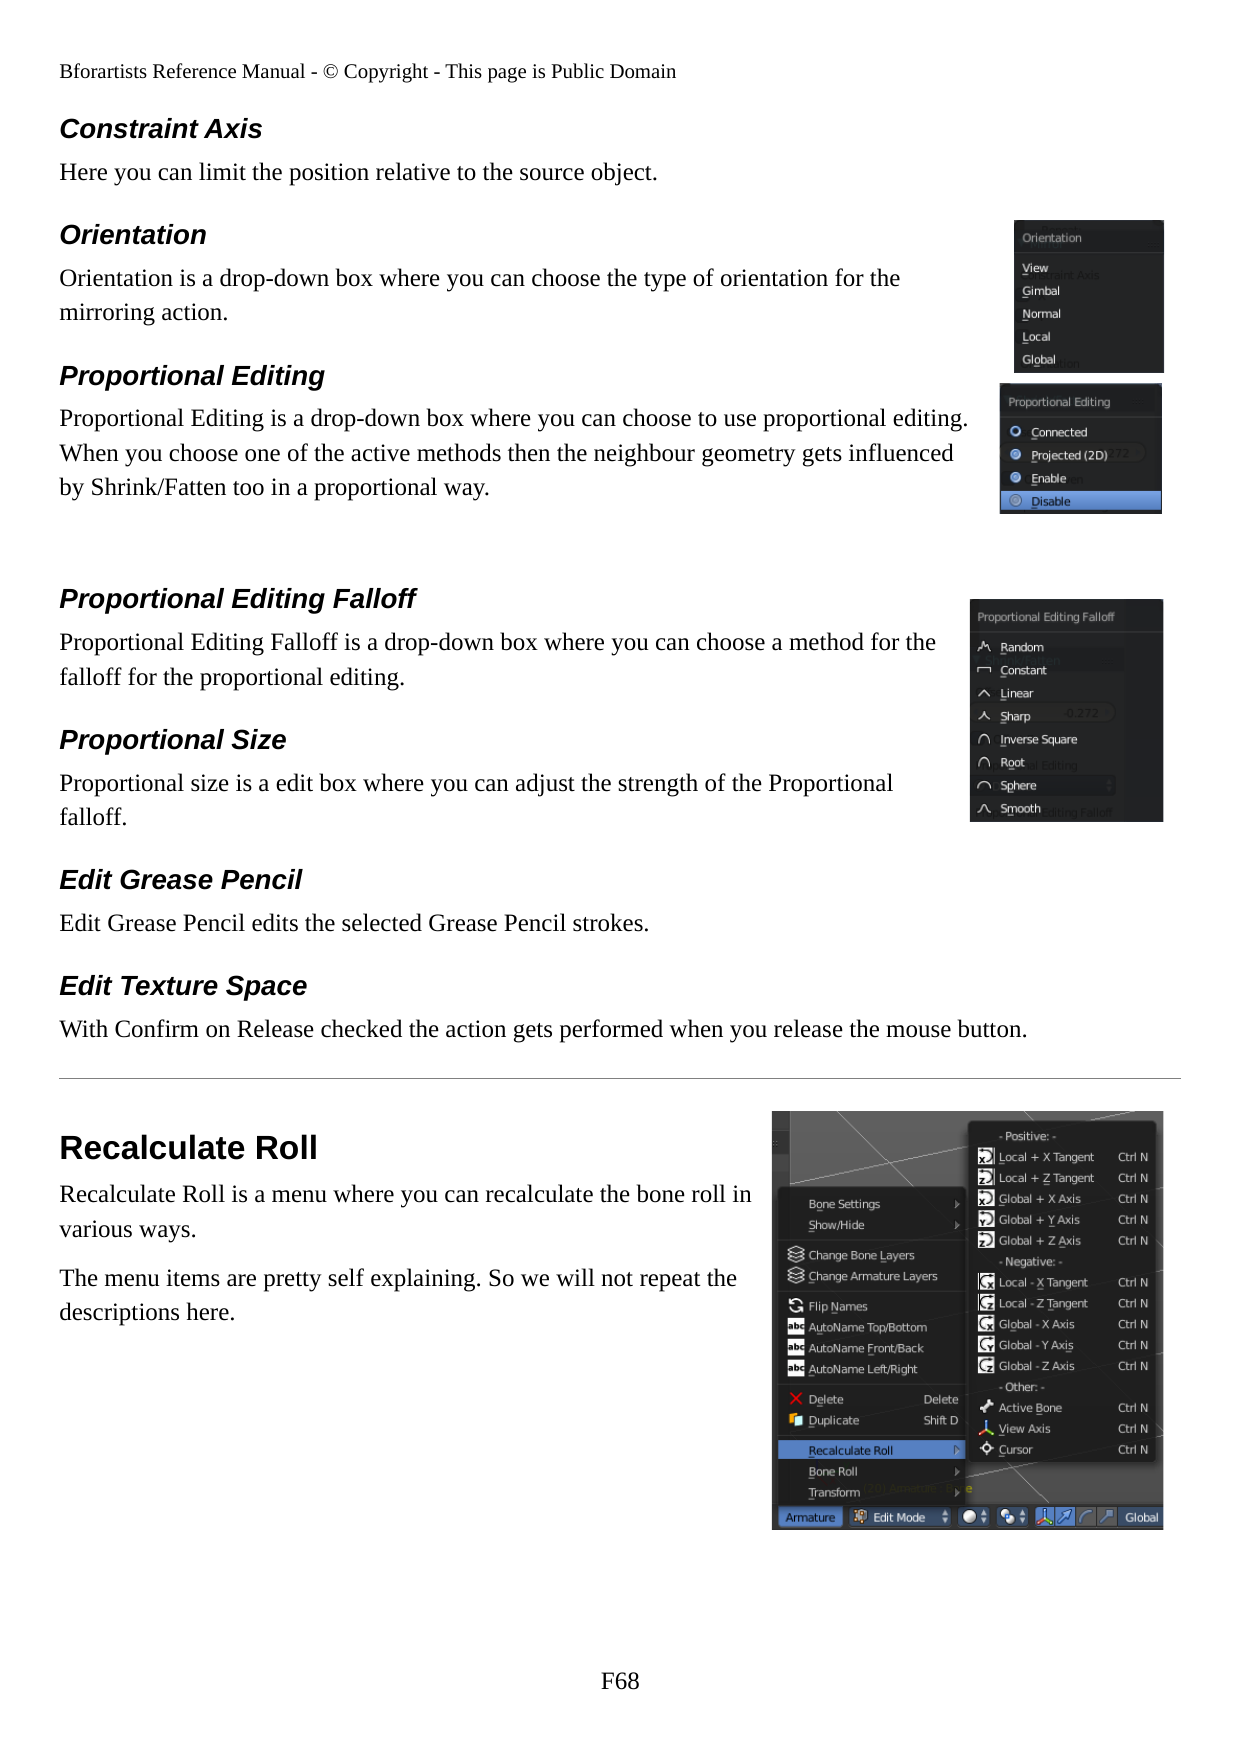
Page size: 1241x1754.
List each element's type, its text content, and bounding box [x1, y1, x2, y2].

text Here you can limit the position relative to the source object. [59, 157, 1181, 186]
subtitle Edit Texture Space [59, 970, 1181, 1002]
text Recalculate Roll is a menu where you can recalculate the bone roll in various ways. [59, 1179, 771, 1242]
picture [1014, 220, 1165, 373]
subtitle [1164, 1128, 1181, 1167]
text The menu items are pretty self explaining. So we will not repeat the descriptions here. [59, 1263, 771, 1326]
text Proportional Editing Falloff is a drop-down box where you can choose a method for the falloff for the proportional editing. [59, 627, 969, 691]
subtitle Proportional Editing [59, 359, 1181, 391]
subtitle Orientation [59, 218, 1181, 250]
subtitle Constraint Axis [59, 113, 1181, 144]
subtitle [1164, 723, 1181, 755]
text Proportional size is a edit box where you can adjust the strength of the Proportional falloff. [59, 768, 1181, 831]
subtitle Proportional Size [59, 723, 969, 755]
picture [969, 599, 1164, 822]
text With Confirm on Release checked the action gets performed when you release the mouse button. [59, 1014, 1181, 1043]
text Edit Grease Pencil edits the selected Grease Pencil strokes. [59, 908, 1181, 937]
picture [999, 383, 1162, 514]
subtitle Edit Grease Pencil [59, 864, 1181, 896]
subtitle Recalculate Roll [59, 1128, 771, 1167]
text Proportional Editing is a drop-down box where you can choose to use proportional editing. When you choose one of the active methods then the neighbour geometry gets influenced by Shrink/Fatten too in a proportional way. [59, 403, 999, 501]
subtitle Proportional Editing Falloff [59, 583, 1181, 615]
text Orientation is a drop-down box where you can choose the type of orientation for the mirroring action. [59, 263, 1014, 326]
picture [771, 1111, 1164, 1530]
